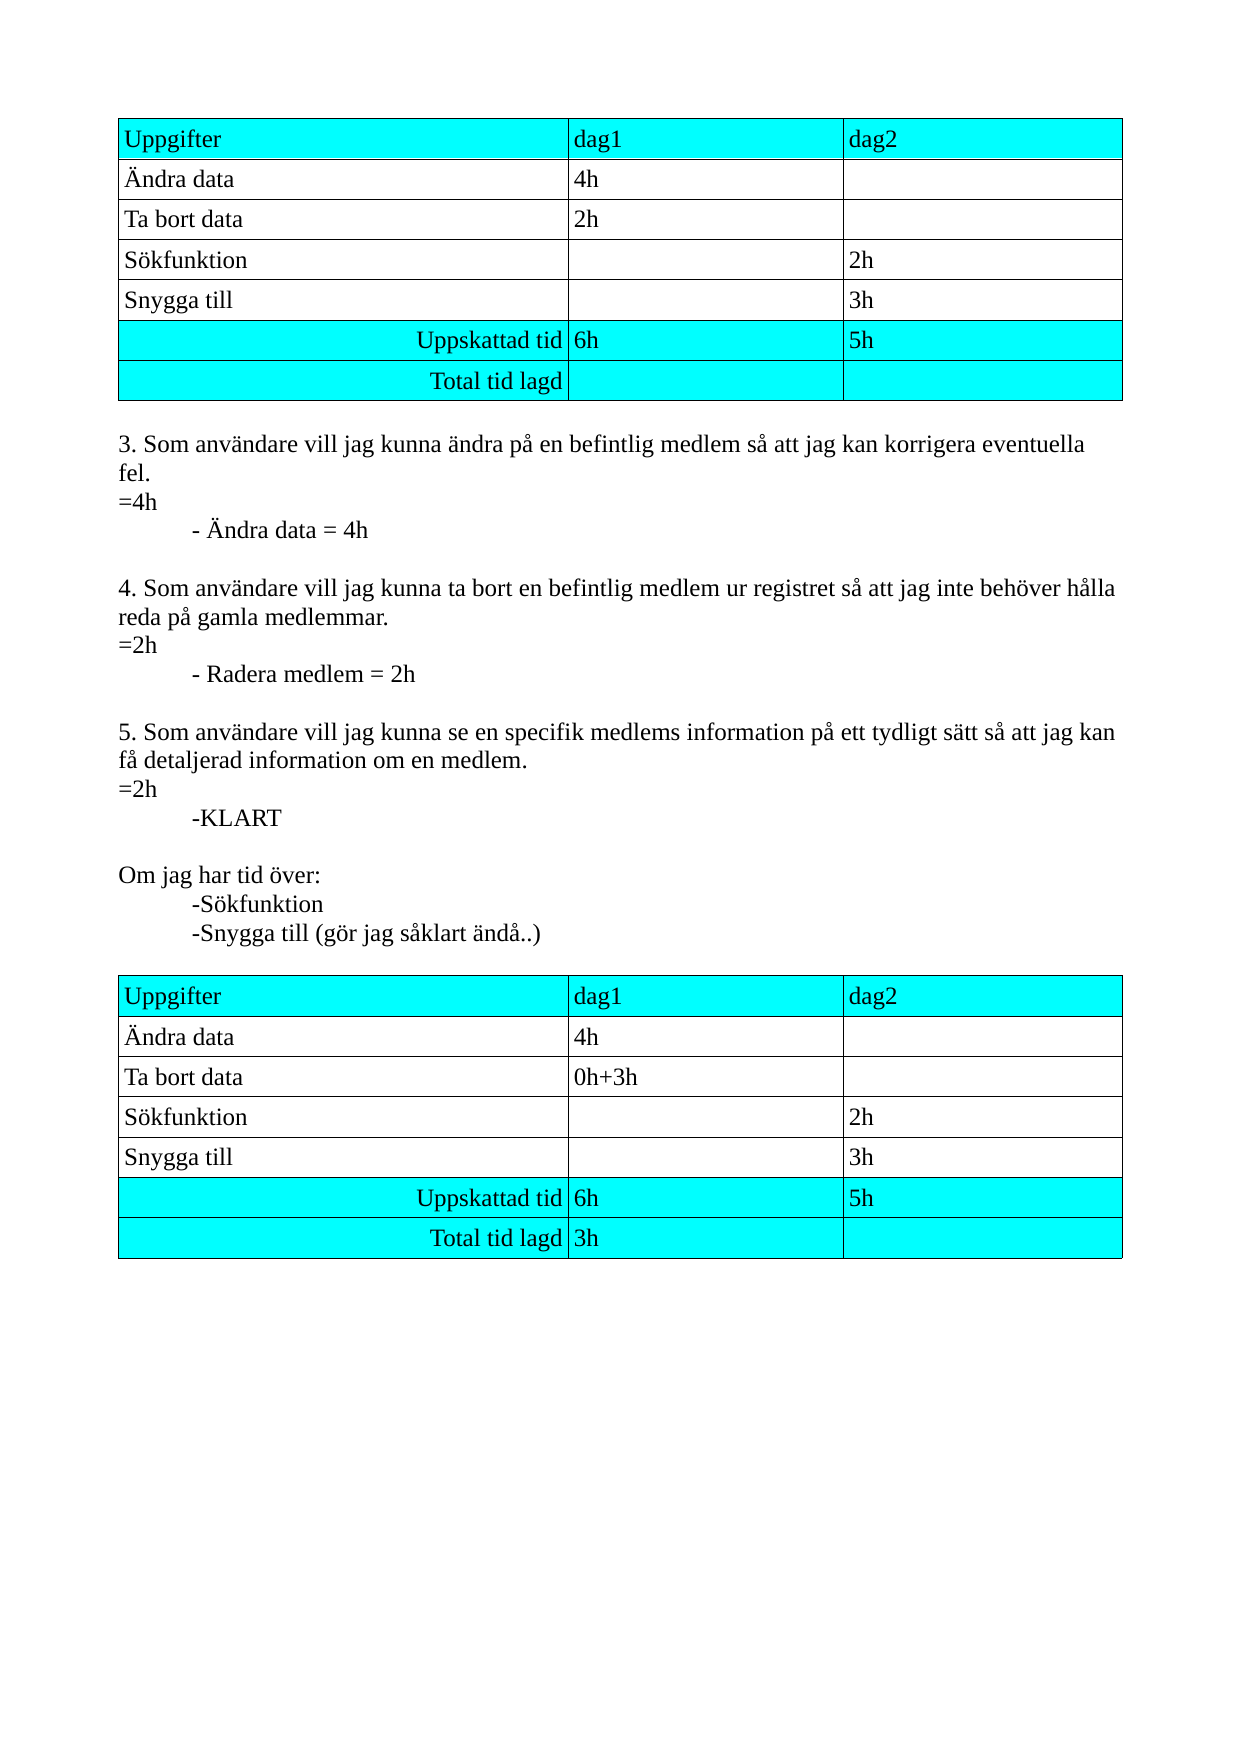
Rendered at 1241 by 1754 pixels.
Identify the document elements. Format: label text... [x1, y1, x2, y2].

text 5. Som användare vill jag kunna se en specifik medlems information på ett tydligt sätt så att jag kan få detaljerad information om en medlem. [118, 717, 1122, 774]
text - Radera medlem = 2h [118, 659, 1122, 688]
text -Sökfunktion [118, 889, 1122, 918]
table_header dag2 [844, 976, 1122, 1016]
table_cell 4h [569, 1017, 843, 1056]
table_cell Uppskattad tid [119, 321, 568, 360]
table_cell 6h [569, 1178, 843, 1217]
text - Ändra data = 4h [118, 515, 1122, 544]
text -KLART [118, 803, 1122, 832]
text =2h [118, 630, 1122, 659]
table_cell 2h [844, 1097, 1122, 1137]
table_cell [844, 200, 1122, 239]
table_cell 5h [844, 321, 1122, 360]
table_cell Ändra data [119, 1017, 568, 1056]
table_cell [844, 1218, 1122, 1258]
table_cell Snygga till [119, 280, 568, 320]
table_cell [844, 1017, 1122, 1056]
table_header Uppgifter [119, 976, 568, 1016]
text =4h [118, 487, 1122, 515]
table_cell [844, 1057, 1122, 1096]
table_cell Uppskattad tid [119, 1178, 568, 1217]
table_cell [569, 1097, 843, 1137]
table_cell [569, 361, 843, 400]
table_header Uppgifter [119, 119, 568, 158]
table_cell [569, 280, 843, 320]
table_cell 0h+3h [569, 1057, 843, 1096]
table_cell [844, 160, 1122, 199]
text -Snygga till (gör jag såklart ändå..) [118, 918, 1122, 947]
table_header dag1 [569, 119, 843, 158]
table_cell 3h [844, 1138, 1122, 1177]
table_cell Snygga till [119, 1138, 568, 1177]
table_cell Total tid lagd [119, 1218, 568, 1258]
table_cell [844, 361, 1122, 400]
table_cell 4h [569, 160, 843, 199]
table_cell 6h [569, 321, 843, 360]
table_cell [569, 1138, 843, 1177]
text 4. Som användare vill jag kunna ta bort en befintlig medlem ur registret så att jag inte behöver hålla reda på gamla medlemmar. [118, 573, 1122, 630]
table_cell 5h [844, 1178, 1122, 1217]
table_cell 2h [569, 200, 843, 239]
text =2h [118, 774, 1122, 803]
text 3. Som användare vill jag kunna ändra på en befintlig medlem så att jag kan korrigera eventuella fel. [118, 429, 1122, 487]
table_header dag2 [844, 119, 1122, 158]
table_cell 3h [569, 1218, 843, 1258]
table_cell Ta bort data [119, 1057, 568, 1096]
table_cell 3h [844, 280, 1122, 320]
table_cell Total tid lagd [119, 361, 568, 400]
table_cell 2h [844, 240, 1122, 279]
table_header dag1 [569, 976, 843, 1016]
table_cell Sökfunktion [119, 1097, 568, 1137]
table_cell Ta bort data [119, 200, 568, 239]
table_cell [569, 240, 843, 279]
table_cell Ändra data [119, 160, 568, 199]
table_cell Sökfunktion [119, 240, 568, 279]
text Om jag har tid över: [118, 832, 1122, 889]
